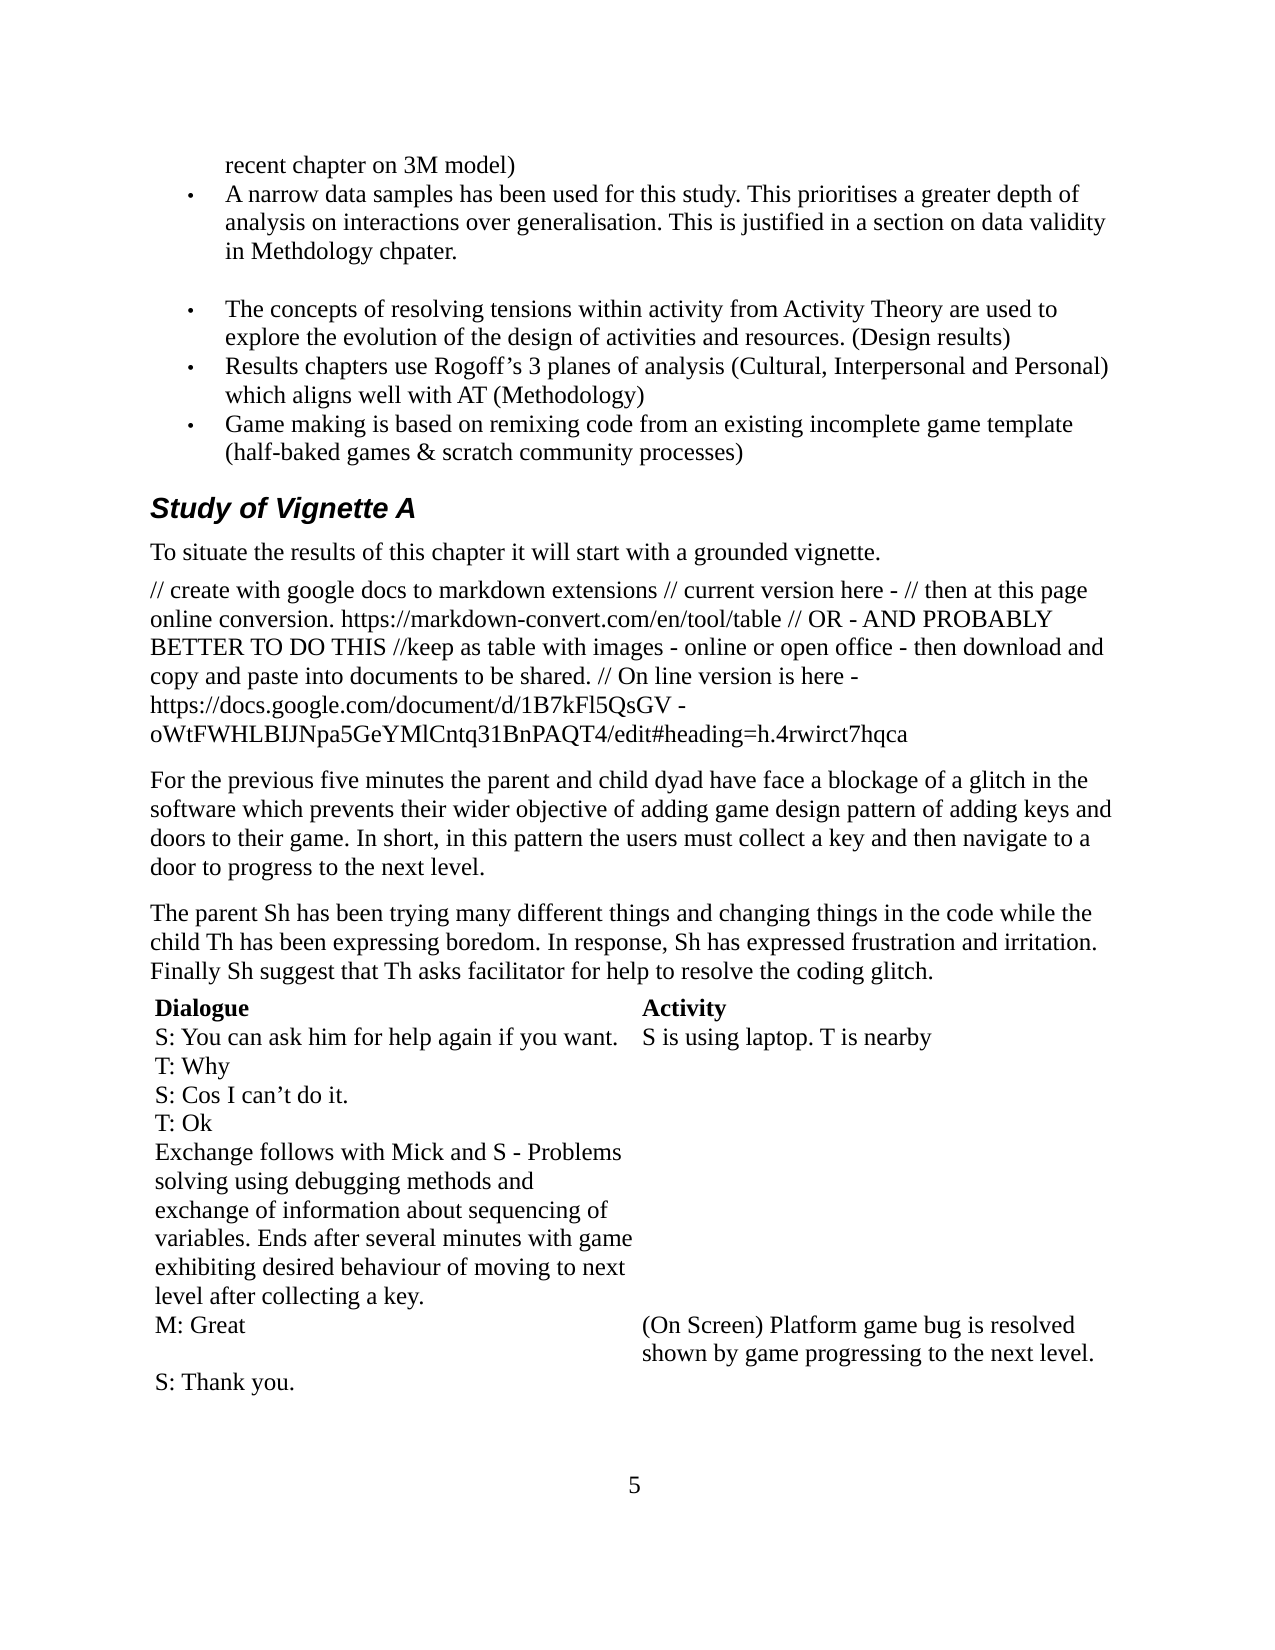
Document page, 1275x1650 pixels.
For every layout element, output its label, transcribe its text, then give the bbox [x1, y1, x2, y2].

list The concepts of resolving tensions within activity from Activity Theory are used to explore the evolution of the design of activities and resources. (Design results) [187, 294, 1125, 351]
table_cell M: Great [150, 1310, 637, 1367]
table_cell [638, 1367, 1125, 1396]
list Results chapters use Rogoff’s 3 planes of analysis (Cultural, Interpersonal and Personal) which aligns well with AT (Methodology) [187, 351, 1125, 409]
table_header Activity [638, 994, 1125, 1022]
table_cell [638, 1137, 1125, 1310]
table_cell [638, 1080, 1125, 1108]
table_cell [638, 1396, 1125, 1425]
table_cell T: Ok [150, 1109, 637, 1137]
table_cell (On Screen) Platform game bug is resolved shown by game progressing to the next level. [638, 1310, 1125, 1367]
table_cell S is using laptop. T is nearby [638, 1022, 1125, 1051]
text The parent Sh has been trying many different things and changing things in the code while the child Th has been expressing boredom. In response, Sh has expressed frustration and irritation. Finally Sh suggest that Th asks facilitator for help to resolve the coding glitch. [150, 898, 1125, 984]
table_cell [638, 1051, 1125, 1080]
text To situate the results of this chapter it will start with a grounded vignette. [150, 537, 1125, 566]
list Game making is based on remixing code from an existing incomplete game template (half-baked games & scratch community processes) [187, 409, 1125, 466]
table_cell S: Cos I can’t do it. [150, 1080, 637, 1108]
table_cell T: Why [150, 1051, 637, 1080]
table_cell S: Thank you. [150, 1367, 637, 1396]
text // create with google docs to markdown extensions // current version here - // then at this page online conversion. https://markdown-convert.com/en/tool/table // OR - AND PROBABLY BETTER TO DO THIS //keep as table with images - online or open office - then download and copy and paste into documents to be shared. // On line version is here - https://docs.google.com/document/d/1B7kFl5QsGV -oWtFWHLBIJNpa5GeYMlCntq31BnPAQT4/edit#heading=h.4rwirct7hqca [150, 575, 1125, 747]
text For the previous five minutes the parent and child dyad have face a blockage of a glitch in the software which prevents their wider objective of adding game design pattern of adding keys and doors to their game. In short, in this pattern the users must collect a key and then navigate to a door to progress to the next level. [150, 765, 1125, 880]
table_header Dialogue [150, 994, 637, 1022]
subtitle Study of Vignette A [150, 491, 1125, 525]
table_cell S: You can ask him for help again if you want. [150, 1022, 637, 1051]
list recent chapter on 3M model) [187, 150, 1125, 179]
table_cell Exchange follows with Mick and S - Problems solving using debugging methods and exchange of information about sequencing of variables. Ends after several minutes with game exhibiting desired behaviour of moving to next level after collecting a key. [150, 1137, 637, 1310]
table_cell [150, 1396, 637, 1425]
list A narrow data samples has been used for this study. This prioritises a greater depth of analysis on interactions over generalisation. This is justified in a section on data validity in Methdology chpater. [187, 179, 1125, 294]
table_cell [638, 1109, 1125, 1137]
